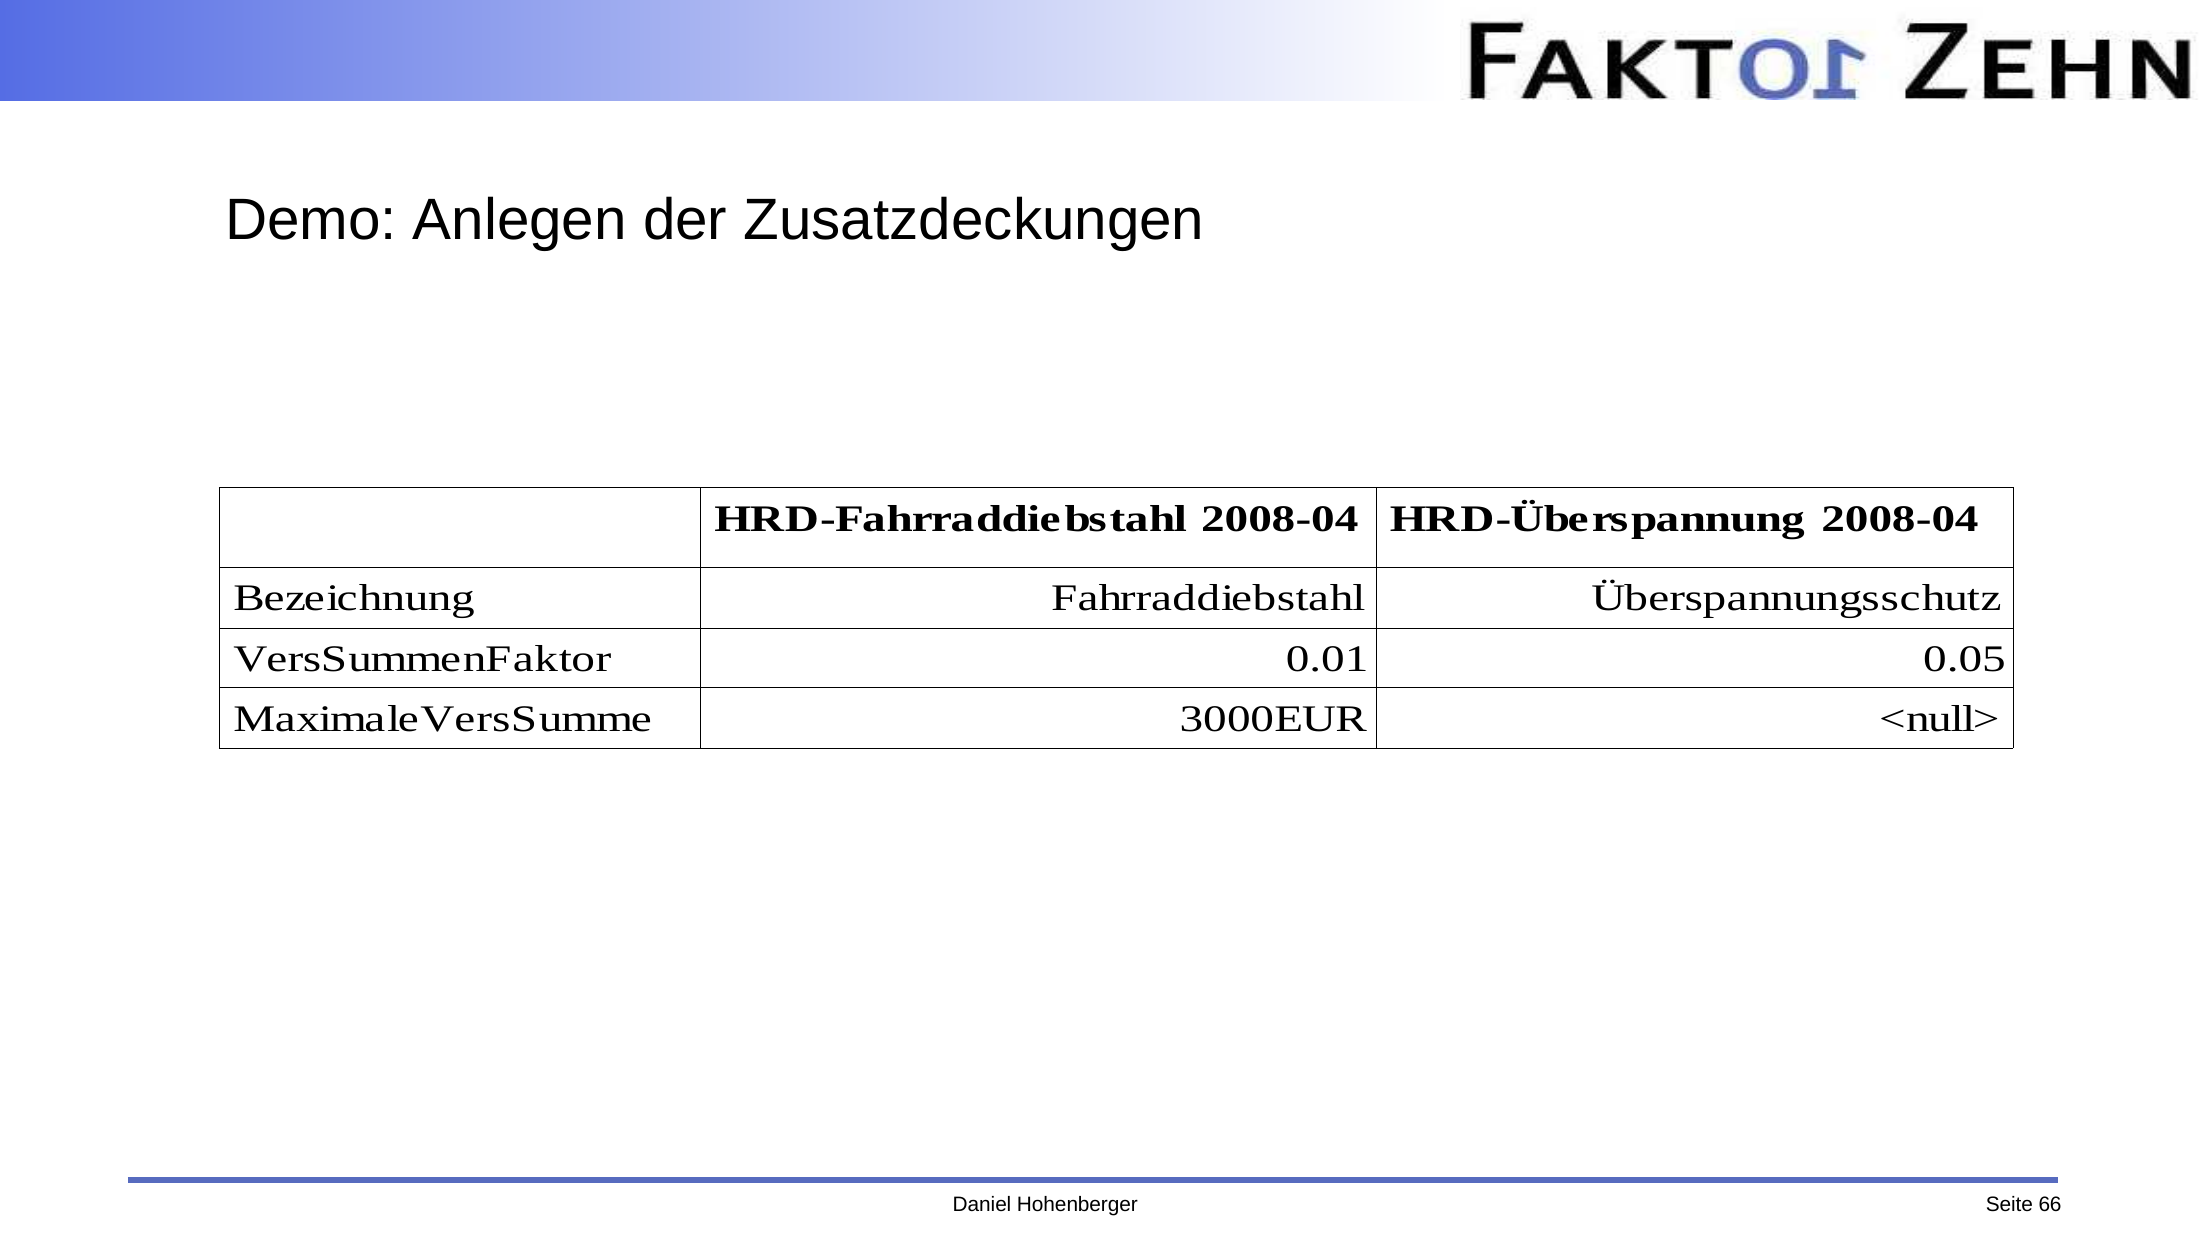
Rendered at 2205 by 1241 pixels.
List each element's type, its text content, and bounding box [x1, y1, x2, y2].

chart [163, 487, 2060, 753]
title Demo: Anlegen der Zusatzdeckungen [225, 142, 1981, 296]
picture [1460, 7, 2202, 100]
